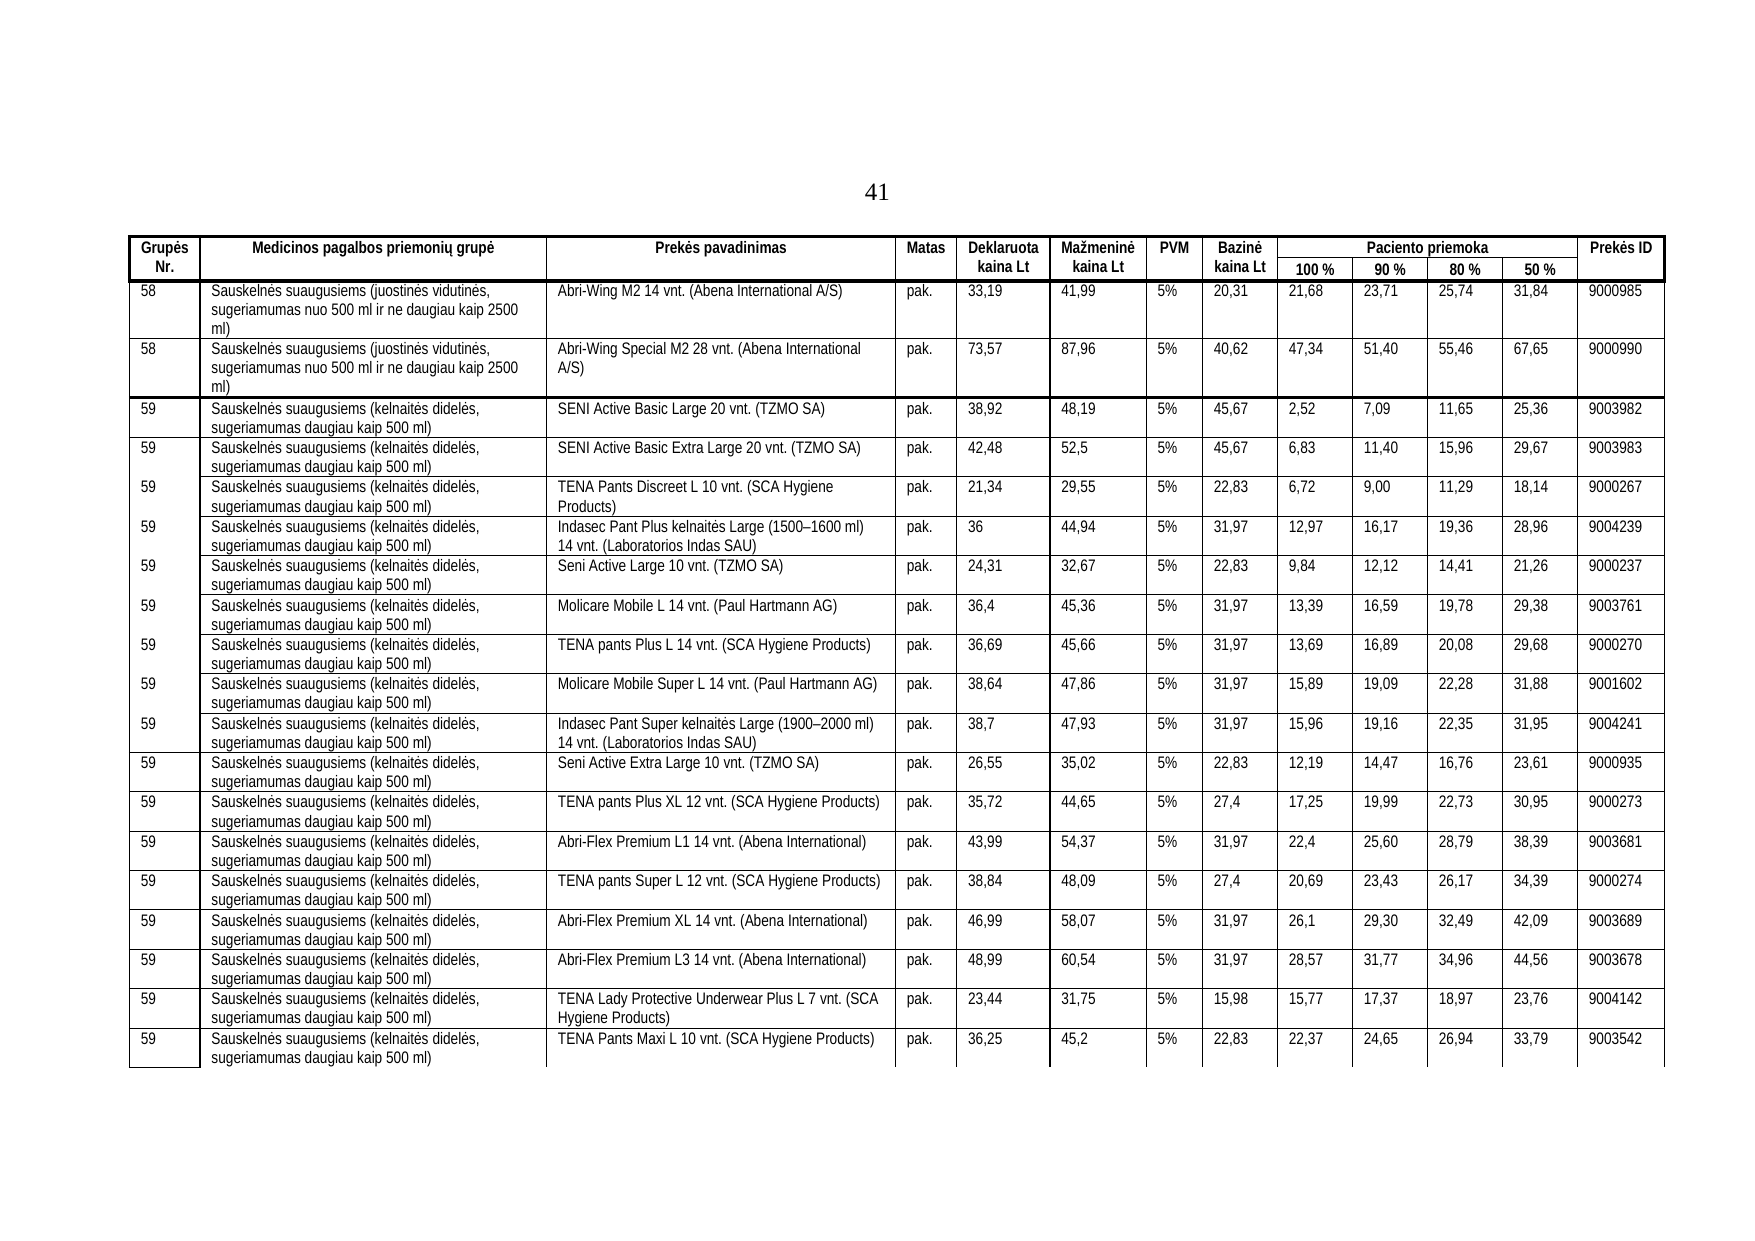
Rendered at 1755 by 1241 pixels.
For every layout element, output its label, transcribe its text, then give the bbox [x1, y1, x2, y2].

table_cell 42,48 [957, 438, 1049, 476]
table_cell 11,29 [1428, 477, 1502, 516]
table_cell 28,57 [1278, 950, 1352, 988]
table_cell 58,07 [1051, 910, 1146, 949]
table_cell pak. [896, 635, 956, 673]
table_cell 11,40 [1353, 438, 1427, 476]
table_cell Sauskelnės suaugusiems (kelnaitės didelės, sugeriamumas daugiau kaip 500 ml) [201, 950, 546, 988]
table_cell 59 [130, 476, 199, 516]
table_cell Seni Active Large 10 vnt. (TZMO SA) [547, 556, 895, 594]
table_header Bazinė kaina Lt [1203, 238, 1277, 279]
table_cell 9003542 [1578, 1029, 1664, 1067]
table_cell 9004241 [1578, 714, 1664, 752]
table_cell pak. [896, 283, 956, 338]
table_cell TENA pants Plus XL 12 vnt. (SCA Hygiene Products) [547, 792, 895, 831]
table_cell 28,79 [1428, 832, 1502, 870]
table_cell 5% [1147, 438, 1202, 476]
table_cell 21,26 [1503, 556, 1577, 594]
table_cell Molicare Mobile Super L 14 vnt. (Paul Hartmann AG) [547, 674, 895, 712]
table_cell TENA Lady Protective Underwear Plus L 7 vnt. (SCA Hygiene Products) [547, 989, 895, 1027]
table_cell 14,41 [1428, 556, 1502, 594]
table_cell 36 [957, 517, 1049, 555]
table_header Deklaruota kaina Lt [957, 238, 1049, 279]
table_cell 9003689 [1578, 910, 1664, 949]
table_cell 23,61 [1503, 753, 1577, 791]
table_cell 5% [1147, 595, 1202, 634]
table_cell 22,4 [1278, 832, 1352, 870]
table_cell 15,77 [1278, 989, 1352, 1027]
table_cell 12,19 [1278, 753, 1352, 791]
table_cell 45,2 [1051, 1029, 1146, 1067]
table_cell Molicare Mobile L 14 vnt. (Paul Hartmann AG) [547, 595, 895, 634]
table_cell Abri-Wing Special M2 28 vnt. (Abena International A/S) [547, 339, 895, 396]
table_cell 9000267 [1578, 477, 1664, 516]
table_cell 32,49 [1428, 910, 1502, 949]
table_cell pak. [896, 595, 956, 634]
table_cell Sauskelnės suaugusiems (kelnaitės didelės, sugeriamumas daugiau kaip 500 ml) [201, 635, 546, 673]
table_cell SENI Active Basic Extra Large 20 vnt. (TZMO SA) [547, 438, 895, 476]
table_cell Sauskelnės suaugusiems (kelnaitės didelės, sugeriamumas daugiau kaip 500 ml) [201, 871, 546, 909]
table_cell 5% [1147, 635, 1202, 673]
table_cell 9000270 [1578, 635, 1664, 673]
table_cell Indasec Pant Plus kelnaitės Large (1500–1600 ml) 14 vnt. (Laboratorios Indas SAU) [547, 517, 895, 555]
table_cell 60,54 [1051, 950, 1146, 988]
table_cell pak. [896, 556, 956, 594]
table_cell 52,5 [1051, 438, 1146, 476]
table_cell 31,97 [1203, 595, 1277, 634]
table_cell 29,55 [1051, 477, 1146, 516]
table_cell 5% [1147, 556, 1202, 594]
table_cell 26,55 [957, 753, 1049, 791]
table_cell 26,17 [1428, 871, 1502, 909]
table_cell Abri-Wing M2 14 vnt. (Abena International A/S) [547, 283, 895, 338]
table_cell 9,84 [1278, 556, 1352, 594]
table_cell 22,83 [1203, 1029, 1277, 1067]
table_cell 36,25 [957, 1029, 1049, 1067]
table_cell 59 [130, 989, 199, 1027]
table_cell 59 [130, 634, 199, 673]
table_cell 59 [130, 753, 199, 791]
table_cell 45,66 [1051, 635, 1146, 673]
table_cell 48,99 [957, 950, 1049, 988]
table_cell 59 [130, 792, 199, 831]
table_cell 44,94 [1051, 517, 1146, 555]
table_header PVM [1147, 238, 1202, 279]
table_cell Sauskelnės suaugusiems (kelnaitės didelės, sugeriamumas daugiau kaip 500 ml) [201, 477, 546, 516]
table_cell 38,92 [957, 399, 1049, 437]
table_cell 15,98 [1203, 989, 1277, 1027]
table_cell 9003982 [1578, 399, 1664, 437]
table_cell 9000237 [1578, 556, 1664, 594]
table_cell 12,97 [1278, 517, 1352, 555]
table_cell 27,4 [1203, 792, 1277, 831]
table_cell 35,72 [957, 792, 1049, 831]
table_cell Sauskelnės suaugusiems (kelnaitės didelės, sugeriamumas daugiau kaip 500 ml) [201, 556, 546, 594]
table_cell 16,89 [1353, 635, 1427, 673]
table_cell 33,79 [1503, 1029, 1577, 1067]
table_cell 9003678 [1578, 950, 1664, 988]
table_cell 47,86 [1051, 674, 1146, 712]
table_cell TENA Pants Maxi L 10 vnt. (SCA Hygiene Products) [547, 1029, 895, 1067]
table_cell Sauskelnės suaugusiems (kelnaitės didelės, sugeriamumas daugiau kaip 500 ml) [201, 517, 546, 555]
table_cell 9003761 [1578, 595, 1664, 634]
table_cell 5% [1147, 283, 1202, 338]
table_cell 27,4 [1203, 871, 1277, 909]
table_cell 21,68 [1278, 283, 1352, 338]
table_cell 28,96 [1503, 517, 1577, 555]
table_cell 59 [130, 1029, 199, 1067]
table_cell 36,4 [957, 595, 1049, 634]
table_cell 13,39 [1278, 595, 1352, 634]
table_cell 58 [130, 339, 199, 396]
table_cell 23,43 [1353, 871, 1427, 909]
table_header Mažmeninė kaina Lt [1051, 238, 1146, 279]
table_cell 22,83 [1203, 753, 1277, 791]
table_cell 87,96 [1051, 339, 1146, 396]
table_cell 5% [1147, 714, 1202, 752]
table_cell 47,93 [1051, 714, 1146, 752]
table_cell 11,65 [1428, 399, 1502, 437]
table_cell 20,31 [1203, 283, 1277, 338]
table_cell 17,37 [1353, 989, 1427, 1027]
table_cell Sauskelnės suaugusiems (kelnaitės didelės, sugeriamumas daugiau kaip 500 ml) [201, 910, 546, 949]
table_cell 24,31 [957, 556, 1049, 594]
table_cell 5% [1147, 339, 1202, 396]
table_cell 23,71 [1353, 283, 1427, 338]
table_cell 31,88 [1503, 674, 1577, 712]
table_cell 59 [130, 713, 199, 752]
table_cell 59 [130, 950, 199, 988]
table_cell 48,09 [1051, 871, 1146, 909]
table_cell 22,83 [1203, 556, 1277, 594]
table_cell 80 % [1428, 258, 1502, 279]
table_header Prekės ID [1578, 238, 1663, 279]
table_cell 20,69 [1278, 871, 1352, 909]
table_cell 59 [130, 516, 199, 555]
table_cell pak. [896, 792, 956, 831]
table_cell 9000990 [1578, 339, 1664, 396]
table_cell 31,97 [1203, 674, 1277, 712]
table_cell 55,46 [1428, 339, 1502, 396]
table_cell 42,09 [1503, 910, 1577, 949]
table_cell pak. [896, 1029, 956, 1067]
table_cell 9003983 [1578, 438, 1664, 476]
table_cell 59 [130, 673, 199, 712]
table_cell 67,65 [1503, 339, 1577, 396]
table_cell 15,96 [1428, 438, 1502, 476]
table_cell 25,36 [1503, 399, 1577, 437]
table_cell Sauskelnės suaugusiems (kelnaitės didelės, sugeriamumas daugiau kaip 500 ml) [201, 792, 546, 831]
table_cell SENI Active Basic Large 20 vnt. (TZMO SA) [547, 399, 895, 437]
table_header Grupės Nr. [131, 238, 199, 279]
table_cell 15,89 [1278, 674, 1352, 712]
table_header Medicinos pagalbos priemonių grupė [201, 238, 546, 279]
table_cell 45,36 [1051, 595, 1146, 634]
table_cell pak. [896, 714, 956, 752]
table_cell 58 [130, 283, 199, 338]
table_cell Sauskelnės suaugusiems (kelnaitės didelės, sugeriamumas daugiau kaip 500 ml) [201, 399, 546, 437]
table_cell pak. [896, 753, 956, 791]
table_cell 29,67 [1503, 438, 1577, 476]
table_cell 9,00 [1353, 477, 1427, 516]
table_cell TENA Pants Discreet L 10 vnt. (SCA Hygiene Products) [547, 477, 895, 516]
table_cell 31,84 [1503, 283, 1577, 338]
table_cell 38,7 [957, 714, 1049, 752]
table_cell 40,62 [1203, 339, 1277, 396]
table_cell 6,72 [1278, 477, 1352, 516]
table_cell Sauskelnės suaugusiems (kelnaitės didelės, sugeriamumas daugiau kaip 500 ml) [201, 674, 546, 712]
table_cell 22,35 [1428, 714, 1502, 752]
table_cell pak. [896, 399, 956, 437]
table_cell 15,96 [1278, 714, 1352, 752]
table_cell 31,97 [1203, 910, 1277, 949]
table_cell pak. [896, 950, 956, 988]
table_cell 59 [130, 399, 199, 437]
table_cell 9003681 [1578, 832, 1664, 870]
table_cell 5% [1147, 517, 1202, 555]
table_cell 22,37 [1278, 1029, 1352, 1067]
table_cell 44,56 [1503, 950, 1577, 988]
table_cell pak. [896, 910, 956, 949]
table_cell 20,08 [1428, 635, 1502, 673]
table_cell 5% [1147, 477, 1202, 516]
table_cell 16,17 [1353, 517, 1427, 555]
table_header Matas [896, 238, 956, 279]
table_cell 14,47 [1353, 753, 1427, 791]
table_cell pak. [896, 871, 956, 909]
table_cell 34,96 [1428, 950, 1502, 988]
table_cell 9004239 [1578, 517, 1664, 555]
table_cell pak. [896, 438, 956, 476]
table_cell 24,65 [1353, 1029, 1427, 1067]
table_cell 47,34 [1278, 339, 1352, 396]
table_cell 54,37 [1051, 832, 1146, 870]
table_cell 38,39 [1503, 832, 1577, 870]
table_cell 19,99 [1353, 792, 1427, 831]
table_cell 19,36 [1428, 517, 1502, 555]
table_cell TENA pants Super L 12 vnt. (SCA Hygiene Products) [547, 871, 895, 909]
table_cell 5% [1147, 950, 1202, 988]
table_cell 34,39 [1503, 871, 1577, 909]
table_cell 26,94 [1428, 1029, 1502, 1067]
table_cell 31,97 [1203, 517, 1277, 555]
table_cell 5% [1147, 1029, 1202, 1067]
table_cell 16,59 [1353, 595, 1427, 634]
table_cell 30,95 [1503, 792, 1577, 831]
table_cell 25,60 [1353, 832, 1427, 870]
table_cell pak. [896, 517, 956, 555]
table_cell 9000985 [1578, 283, 1664, 338]
table_cell 5% [1147, 792, 1202, 831]
table_cell Abri-Flex Premium XL 14 vnt. (Abena International) [547, 910, 895, 949]
table_cell 2,52 [1278, 399, 1352, 437]
table_header Paciento priemoka [1278, 238, 1577, 257]
table_cell 23,76 [1503, 989, 1577, 1027]
table_cell 5% [1147, 832, 1202, 870]
table_cell 22,83 [1203, 477, 1277, 516]
table_cell 31,97 [1203, 832, 1277, 870]
table_cell 31,97 [1203, 950, 1277, 988]
table_cell 17,25 [1278, 792, 1352, 831]
table_cell 5% [1147, 674, 1202, 712]
table_cell 5% [1147, 753, 1202, 791]
table_cell 44,65 [1051, 792, 1146, 831]
table_cell 59 [130, 594, 199, 634]
table_cell 25,74 [1428, 283, 1502, 338]
table_cell 31,95 [1503, 714, 1577, 752]
table_cell 19,09 [1353, 674, 1427, 712]
table_cell 41,99 [1051, 283, 1146, 338]
table_cell 43,99 [957, 832, 1049, 870]
table_cell 19,16 [1353, 714, 1427, 752]
table_cell 29,68 [1503, 635, 1577, 673]
table_cell 12,12 [1353, 556, 1427, 594]
table_cell 9004142 [1578, 989, 1664, 1027]
table_cell 73,57 [957, 339, 1049, 396]
table_cell Sauskelnės suaugusiems (kelnaitės didelės, sugeriamumas daugiau kaip 500 ml) [201, 1029, 546, 1067]
table_cell 59 [130, 871, 199, 909]
table_cell 7,09 [1353, 399, 1427, 437]
table_cell 13,69 [1278, 635, 1352, 673]
table_cell Sauskelnės suaugusiems (juostinės vidutinės, sugeriamumas nuo 500 ml ir ne daugiau kaip 2500 ml) [201, 283, 546, 338]
table_cell 46,99 [957, 910, 1049, 949]
table_cell 45,67 [1203, 438, 1277, 476]
table_cell 21,34 [957, 477, 1049, 516]
table_cell 51,40 [1353, 339, 1427, 396]
table_cell Abri-Flex Premium L3 14 vnt. (Abena International) [547, 950, 895, 988]
table_cell 29,30 [1353, 910, 1427, 949]
table_cell 5% [1147, 871, 1202, 909]
table_cell 18,97 [1428, 989, 1502, 1027]
table_cell 48,19 [1051, 399, 1146, 437]
table_cell 59 [130, 438, 199, 476]
table_cell 22,73 [1428, 792, 1502, 831]
table_cell Indasec Pant Super kelnaitės Large (1900–2000 ml) 14 vnt. (Laboratorios Indas SAU) [547, 714, 895, 752]
table_cell pak. [896, 989, 956, 1027]
table_cell 18,14 [1503, 477, 1577, 516]
table_cell Abri-Flex Premium L1 14 vnt. (Abena International) [547, 832, 895, 870]
table_cell 59 [130, 832, 199, 870]
table_cell TENA pants Plus L 14 vnt. (SCA Hygiene Products) [547, 635, 895, 673]
table_cell 38,64 [957, 674, 1049, 712]
table_cell Sauskelnės suaugusiems (kelnaitės didelės, sugeriamumas daugiau kaip 500 ml) [201, 989, 546, 1027]
table_cell 9000935 [1578, 753, 1664, 791]
table_cell 100 % [1278, 258, 1352, 279]
table_cell 5% [1147, 910, 1202, 949]
table_cell 9001602 [1578, 674, 1664, 712]
table_cell pak. [896, 339, 956, 396]
table_cell 6,83 [1278, 438, 1352, 476]
table_cell 9000273 [1578, 792, 1664, 831]
table_cell 31,97 [1203, 714, 1277, 752]
table_cell 59 [130, 910, 199, 949]
table_cell 26,1 [1278, 910, 1352, 949]
table_cell 90 % [1353, 258, 1427, 279]
table_cell pak. [896, 674, 956, 712]
table_header Prekės pavadinimas [547, 238, 895, 279]
table_cell 22,28 [1428, 674, 1502, 712]
table_cell 38,84 [957, 871, 1049, 909]
table_cell 19,78 [1428, 595, 1502, 634]
table_cell 59 [130, 555, 199, 594]
table_cell 9000274 [1578, 871, 1664, 909]
table_cell Sauskelnės suaugusiems (kelnaitės didelės, sugeriamumas daugiau kaip 500 ml) [201, 753, 546, 791]
table_cell 32,67 [1051, 556, 1146, 594]
table_cell 45,67 [1203, 399, 1277, 437]
table_cell 31,97 [1203, 635, 1277, 673]
table_cell 36,69 [957, 635, 1049, 673]
table_cell Sauskelnės suaugusiems (kelnaitės didelės, sugeriamumas daugiau kaip 500 ml) [201, 714, 546, 752]
table_cell 23,44 [957, 989, 1049, 1027]
table_cell 5% [1147, 989, 1202, 1027]
table_cell Sauskelnės suaugusiems (kelnaitės didelės, sugeriamumas daugiau kaip 500 ml) [201, 832, 546, 870]
table_cell 16,76 [1428, 753, 1502, 791]
table_cell 5% [1147, 399, 1202, 437]
table_cell 35,02 [1051, 753, 1146, 791]
table_cell Sauskelnės suaugusiems (kelnaitės didelės, sugeriamumas daugiau kaip 500 ml) [201, 595, 546, 634]
table_cell 31,75 [1051, 989, 1146, 1027]
table_cell 29,38 [1503, 595, 1577, 634]
table_cell pak. [896, 477, 956, 516]
table_cell 33,19 [957, 283, 1049, 338]
table_cell 50 % [1503, 258, 1577, 279]
table_cell Seni Active Extra Large 10 vnt. (TZMO SA) [547, 753, 895, 791]
table_cell pak. [896, 832, 956, 870]
table_cell Sauskelnės suaugusiems (juostinės vidutinės, sugeriamumas nuo 500 ml ir ne daugiau kaip 2500 ml) [201, 339, 546, 396]
table_cell 31,77 [1353, 950, 1427, 988]
table_cell Sauskelnės suaugusiems (kelnaitės didelės, sugeriamumas daugiau kaip 500 ml) [201, 438, 546, 476]
